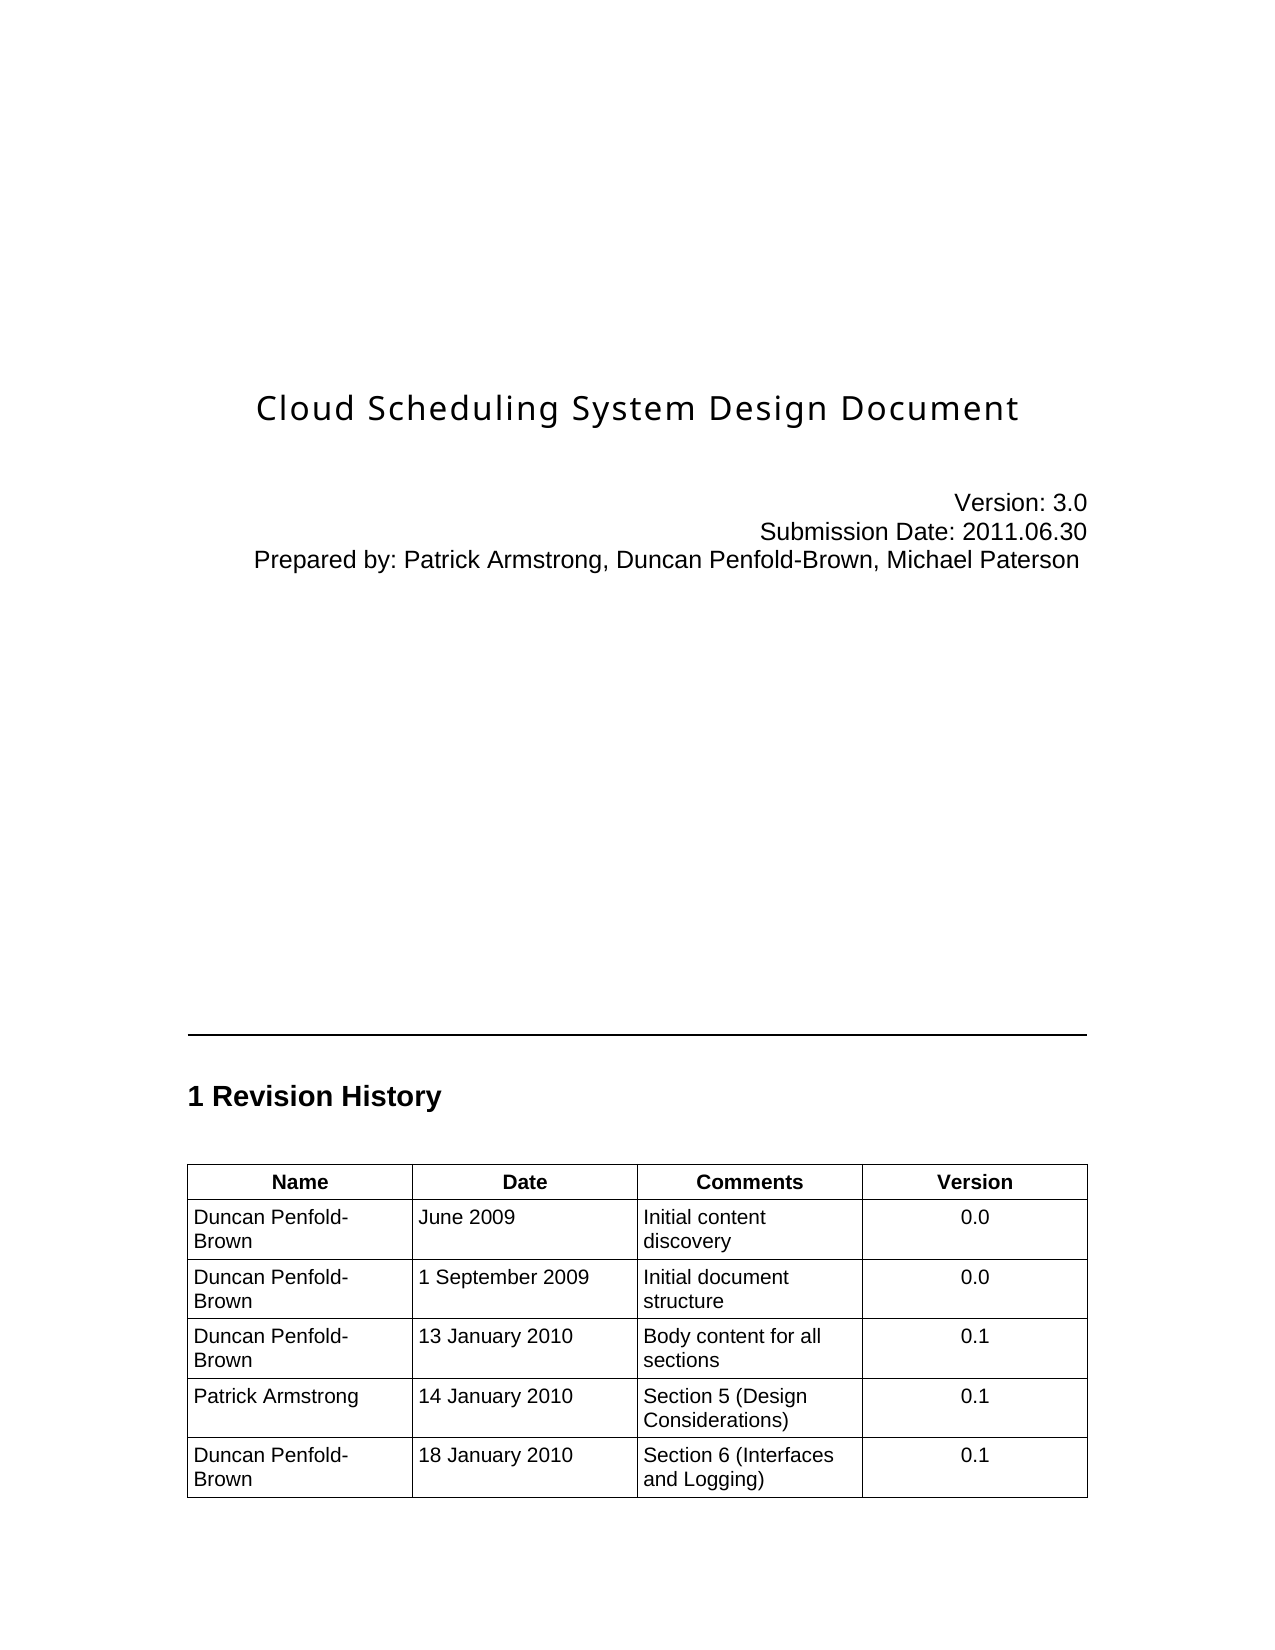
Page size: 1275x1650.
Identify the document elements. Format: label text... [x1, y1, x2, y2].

table_header Version [863, 1165, 1087, 1199]
table_cell 14 January 2010 [413, 1379, 637, 1437]
table_cell Section 6 (Interfaces and Logging) [638, 1438, 862, 1497]
table_cell 0.0 [863, 1260, 1087, 1318]
text Cloud Scheduling System Design Document [187, 385, 1087, 430]
table_cell 0.1 [863, 1379, 1087, 1437]
table_cell Initial content discovery [638, 1200, 862, 1259]
table_cell 0.0 [863, 1200, 1087, 1259]
text Prepared by: Patrick Armstrong, Duncan Penfold-Brown, Michael Paterson [187, 545, 1087, 574]
table_cell June 2009 [413, 1200, 637, 1259]
table_cell Duncan Penfold-Brown [188, 1200, 412, 1259]
table_cell Patrick Armstrong [188, 1379, 412, 1437]
table_cell 0.1 [863, 1319, 1087, 1378]
table_cell 18 January 2010 [413, 1438, 637, 1497]
table_cell Section 5 (Design Considerations) [638, 1379, 862, 1437]
text Submission Date: 2011.06.30 [187, 516, 1087, 545]
table_cell Body content for all sections [638, 1319, 862, 1378]
table_header Date [413, 1165, 637, 1199]
table_cell Duncan Penfold-Brown [188, 1438, 412, 1497]
table_header Comments [638, 1165, 862, 1199]
table_cell 0.1 [863, 1438, 1087, 1497]
table_cell Duncan Penfold-Brown [188, 1260, 412, 1318]
table_cell 13 January 2010 [413, 1319, 637, 1378]
subtitle Revision History [187, 1079, 1087, 1112]
table_cell 1 September 2009 [413, 1260, 637, 1318]
table_cell Initial document structure [638, 1260, 862, 1318]
text Version: 3.0 [187, 488, 1087, 516]
table_cell Duncan Penfold-Brown [188, 1319, 412, 1378]
table_header Name [188, 1165, 412, 1199]
